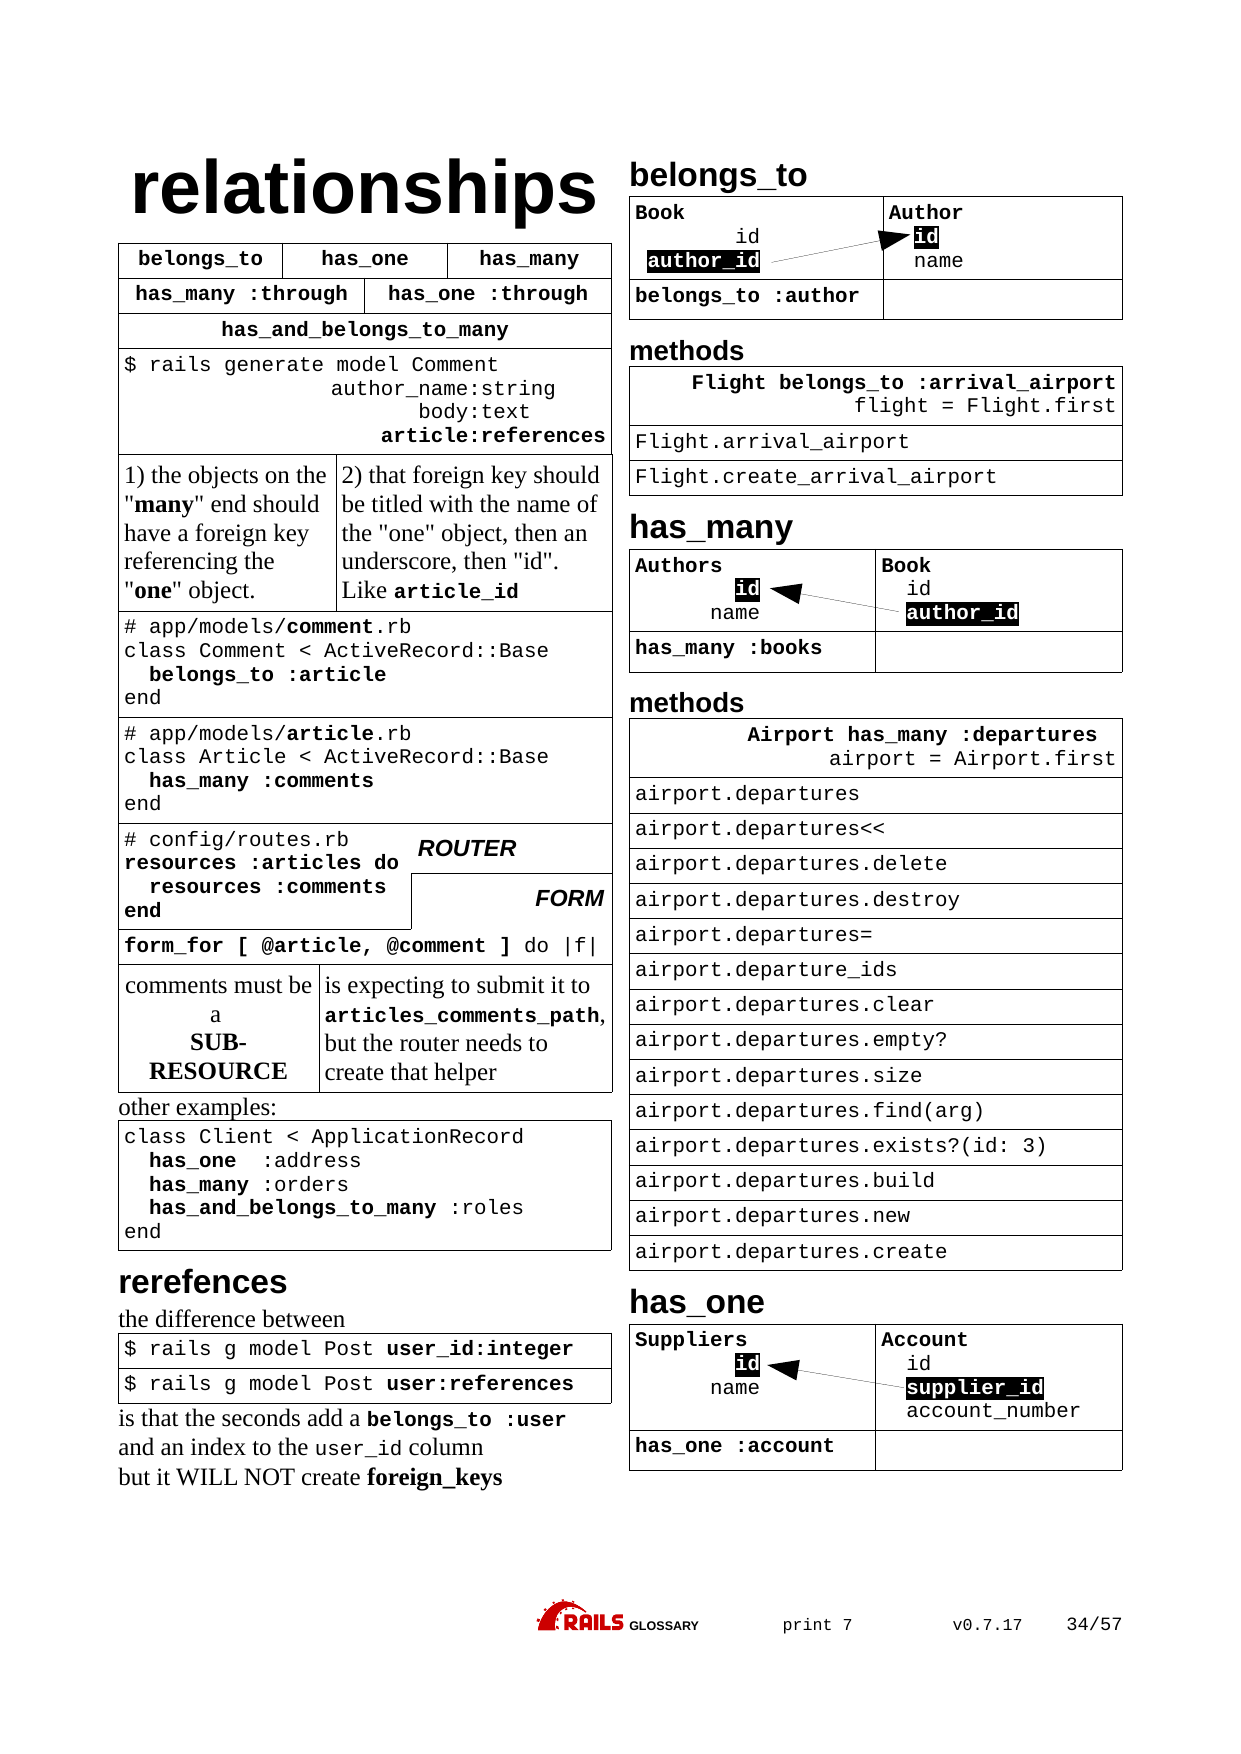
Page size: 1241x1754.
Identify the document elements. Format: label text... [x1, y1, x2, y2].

text other examples: [118, 1093, 611, 1120]
table_cell # config/routes.rb resources :articles do resources :comments end [119, 824, 411, 929]
table_header has_one [283, 244, 447, 278]
table_cell has_one :account [630, 1431, 875, 1470]
table_cell has_many :through [119, 279, 364, 313]
table_cell $ rails g model Post user:references [119, 1369, 611, 1403]
subtitle rerefences [118, 1262, 611, 1301]
table_cell form_for [ @article, @comment ] do |f| [119, 929, 612, 964]
table_cell ROUTER [411, 824, 612, 873]
table_cell Flight.arrival_airport [630, 426, 1122, 460]
subtitle methods [629, 334, 1122, 366]
table_cell airport.departures.build [630, 1166, 1122, 1200]
table_cell airport.departures.delete [630, 849, 1122, 883]
table_cell # app/models/comment.rb class Comment < ActiveRecord::Base belongs_to :article end [119, 612, 612, 717]
table_header $ rails g model Post user_id:integer [119, 1334, 611, 1368]
table_cell airport.departures.size [630, 1060, 1122, 1094]
table_cell airport.departures.destroy [630, 884, 1122, 918]
table_cell airport.departures= [630, 919, 1122, 953]
subtitle methods [629, 686, 1122, 718]
text the difference between [118, 1304, 611, 1332]
table_header belongs_to [119, 244, 282, 278]
table_header Account id supplier_id account_number [876, 1325, 1122, 1430]
text is that the seconds add a belongs_to :user [118, 1404, 611, 1432]
table_cell has_many :books [630, 632, 875, 672]
table_header Flight belongs_to :arrival_airport flight = Flight.first [630, 367, 1122, 425]
text but it WILL NOT create foreign_keys [118, 1462, 611, 1491]
table_header Book id author_id [630, 197, 883, 279]
table_header Author id name [884, 197, 1122, 279]
table_header Suppliers id name [630, 1325, 875, 1430]
subtitle has_one [629, 1282, 1122, 1321]
table_cell airport.departures.clear [630, 990, 1122, 1024]
table_header 1) the objects on the "many" end should have a foreign key referencing the "one" object. [119, 455, 336, 611]
table_cell [884, 280, 1122, 319]
table_cell belongs_to :author [630, 280, 883, 319]
table_cell airport.departure_ids [630, 954, 1122, 988]
table_header Airport has_many :departures airport = Airport.first [630, 719, 1122, 777]
table_cell Flight.create_arrival_airport [630, 461, 1122, 495]
table_cell is expecting to submit it to articles_comments_path, but the router needs to create that helper [320, 965, 612, 1092]
table_cell airport.departures.create [630, 1236, 1122, 1270]
text and an index to the user_id column [118, 1432, 611, 1462]
table_cell comments must be a SUB-RESOURCE [119, 965, 319, 1092]
table_cell airport.departures.find(arg) [630, 1095, 1122, 1129]
table_header 2) that foreign key should be titled with the name of the "one" object, then an underscore, then "id". Like article_id [337, 455, 612, 611]
table_cell FORM [412, 874, 612, 929]
table_cell has_one :through [365, 279, 611, 313]
subtitle belongs_to [629, 155, 1122, 193]
table_cell has_and_belongs_to_many [119, 314, 611, 348]
table_cell airport.departures [630, 778, 1122, 812]
table_header has_many [448, 244, 611, 278]
table_cell airport.departures<< [630, 814, 1122, 848]
table_header class Client < ApplicationRecord has_one :address has_many :orders has_and_belongs_to_many :roles end [119, 1121, 611, 1250]
table_cell airport.departures.new [630, 1201, 1122, 1235]
table_cell # app/models/article.rb class Article < ActiveRecord::Base has_many :comments end [119, 718, 612, 823]
table_header $ rails generate model Comment author_name:string body:text article:references [119, 349, 611, 454]
table_cell airport.departures.exists?(id: 3) [630, 1130, 1122, 1164]
subtitle relationships [118, 143, 611, 230]
table_cell [876, 632, 1122, 672]
table_cell airport.departures.empty? [630, 1025, 1122, 1059]
subtitle has_many [629, 507, 1122, 546]
table_header Authors id name [630, 550, 875, 631]
table_header Book id author_id [876, 550, 1122, 631]
table_cell [876, 1431, 1122, 1470]
